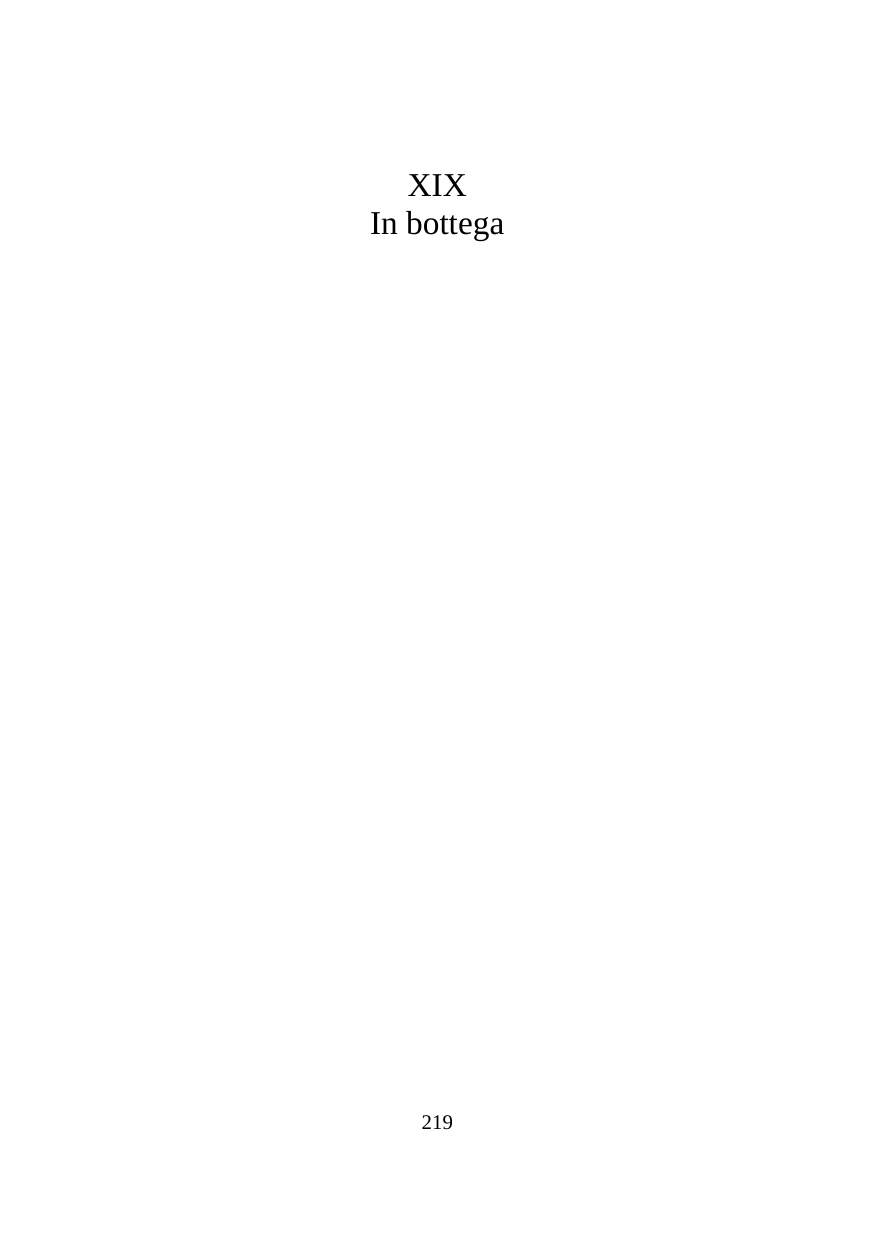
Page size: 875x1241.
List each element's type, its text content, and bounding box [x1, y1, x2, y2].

subtitle XIX In bottega [106, 165, 768, 242]
